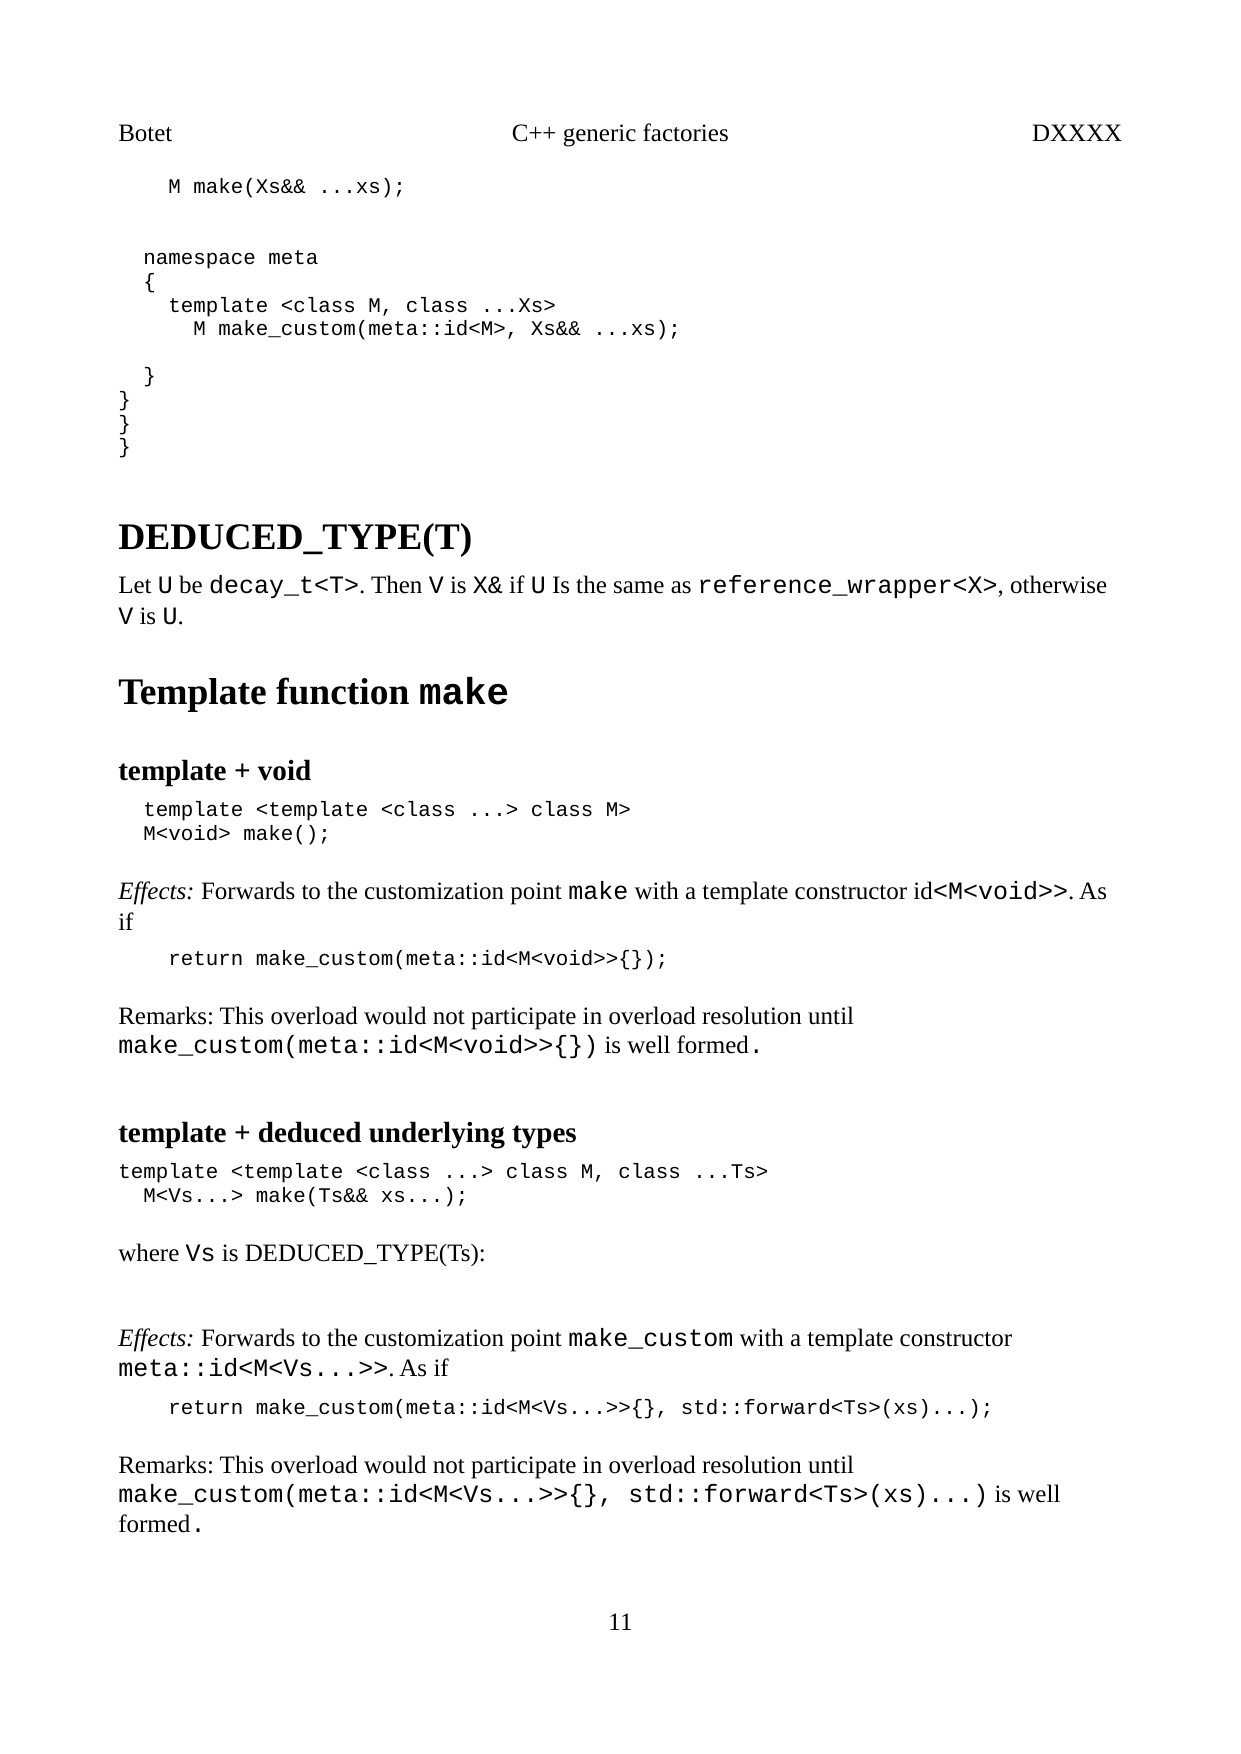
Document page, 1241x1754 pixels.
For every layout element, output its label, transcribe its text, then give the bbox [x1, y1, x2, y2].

text template <class M, class ...Xs> [118, 294, 1122, 318]
text return make_custom(meta::id<M<void>>{}); [118, 948, 1122, 972]
text } [118, 436, 1122, 460]
text M<void> make(); [118, 823, 1122, 846]
text } [118, 389, 1122, 413]
text } [118, 366, 1122, 389]
text Remarks: This overload would not participate in overload resolution until make_custom(meta::id<M<Vs...>>{}, std::forward<Ts>(xs)...) is well formed. [118, 1450, 1122, 1540]
text M<Vs...> make(Ts&& xs...); [118, 1185, 1122, 1208]
text { [118, 271, 1122, 294]
subtitle DEDUCED_TYPE(T) [118, 514, 1122, 558]
text M make_custom(meta::id<M>, Xs&& ...xs); [118, 318, 1122, 342]
subtitle template + deduced underlying types [118, 1115, 1122, 1149]
text namespace meta [118, 247, 1122, 271]
text Remarks: This overload would not participate in overload resolution until make_custom(meta::id<M<void>>{}) is well formed. [118, 1001, 1122, 1061]
text return make_custom(meta::id<M<Vs...>>{}, std::forward<Ts>(xs)...); [118, 1397, 1122, 1420]
text Let U be decay_t<T>. Then V is X& if U Is the same as reference_wrapper<X>, otherwise V is U. [118, 570, 1122, 632]
subtitle template + void [118, 753, 1122, 787]
text M make(Xs&& ...xs); [118, 176, 1122, 200]
text where Vs is DEDUCED_TYPE(Ts): [118, 1238, 1122, 1269]
text template <template <class ...> class M> [118, 799, 1122, 823]
text Effects: Forwards to the customization point make with a template constructor id<M<void>>. As if [118, 876, 1122, 936]
subtitle Template function make [118, 669, 1122, 716]
text Effects: Forwards to the customization point make_custom with a template constructor meta::id<M<Vs...>>. As if [118, 1323, 1122, 1384]
text } [118, 413, 1122, 436]
text template <template <class ...> class M, class ...Ts> [118, 1161, 1122, 1185]
